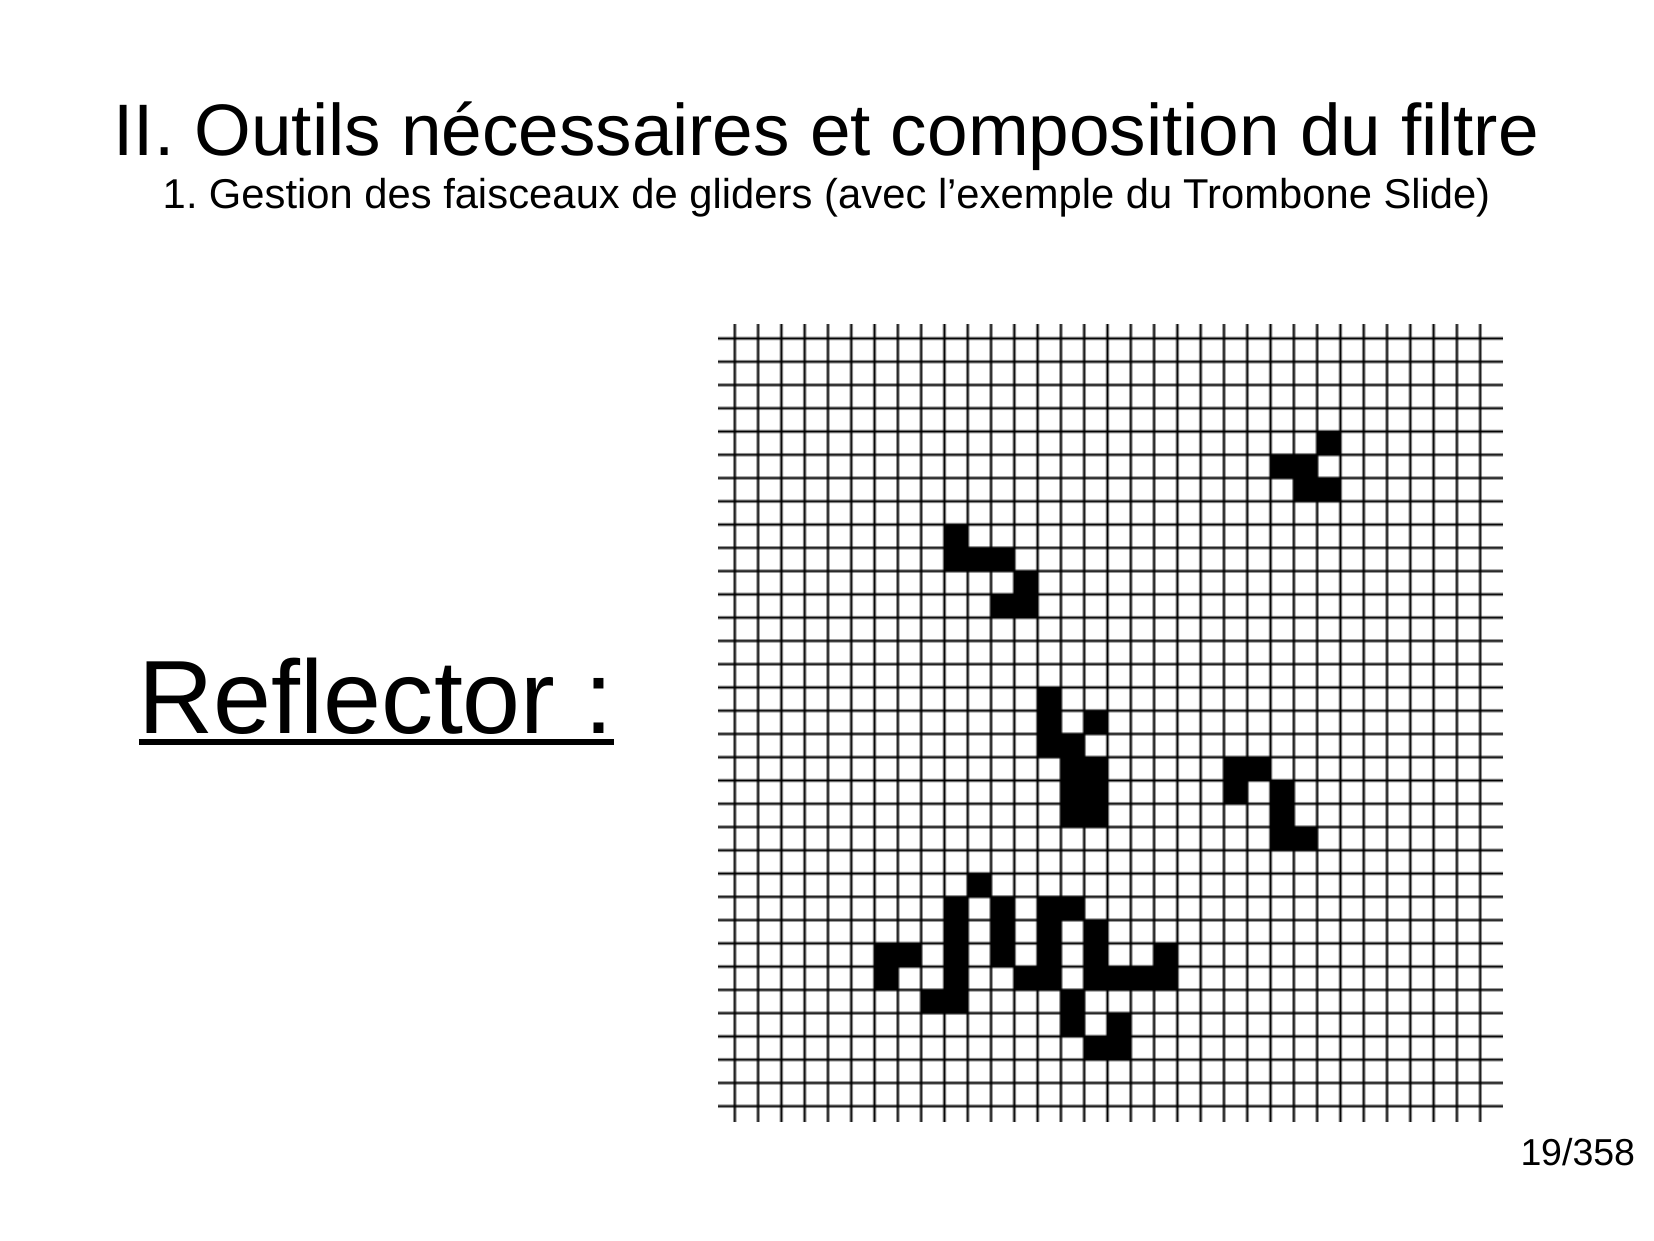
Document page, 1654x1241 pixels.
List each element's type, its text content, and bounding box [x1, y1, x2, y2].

text_box <number>/358 [1505, 1124, 1654, 1182]
text_box Reflector : [124, 631, 629, 763]
picture [718, 324, 1503, 1123]
title II. Outils nécessaires et composition du filtre 1. Gestion des faisceaux de gliders (avec l’exemple du Trombone Slide) [0, 30, 1654, 276]
